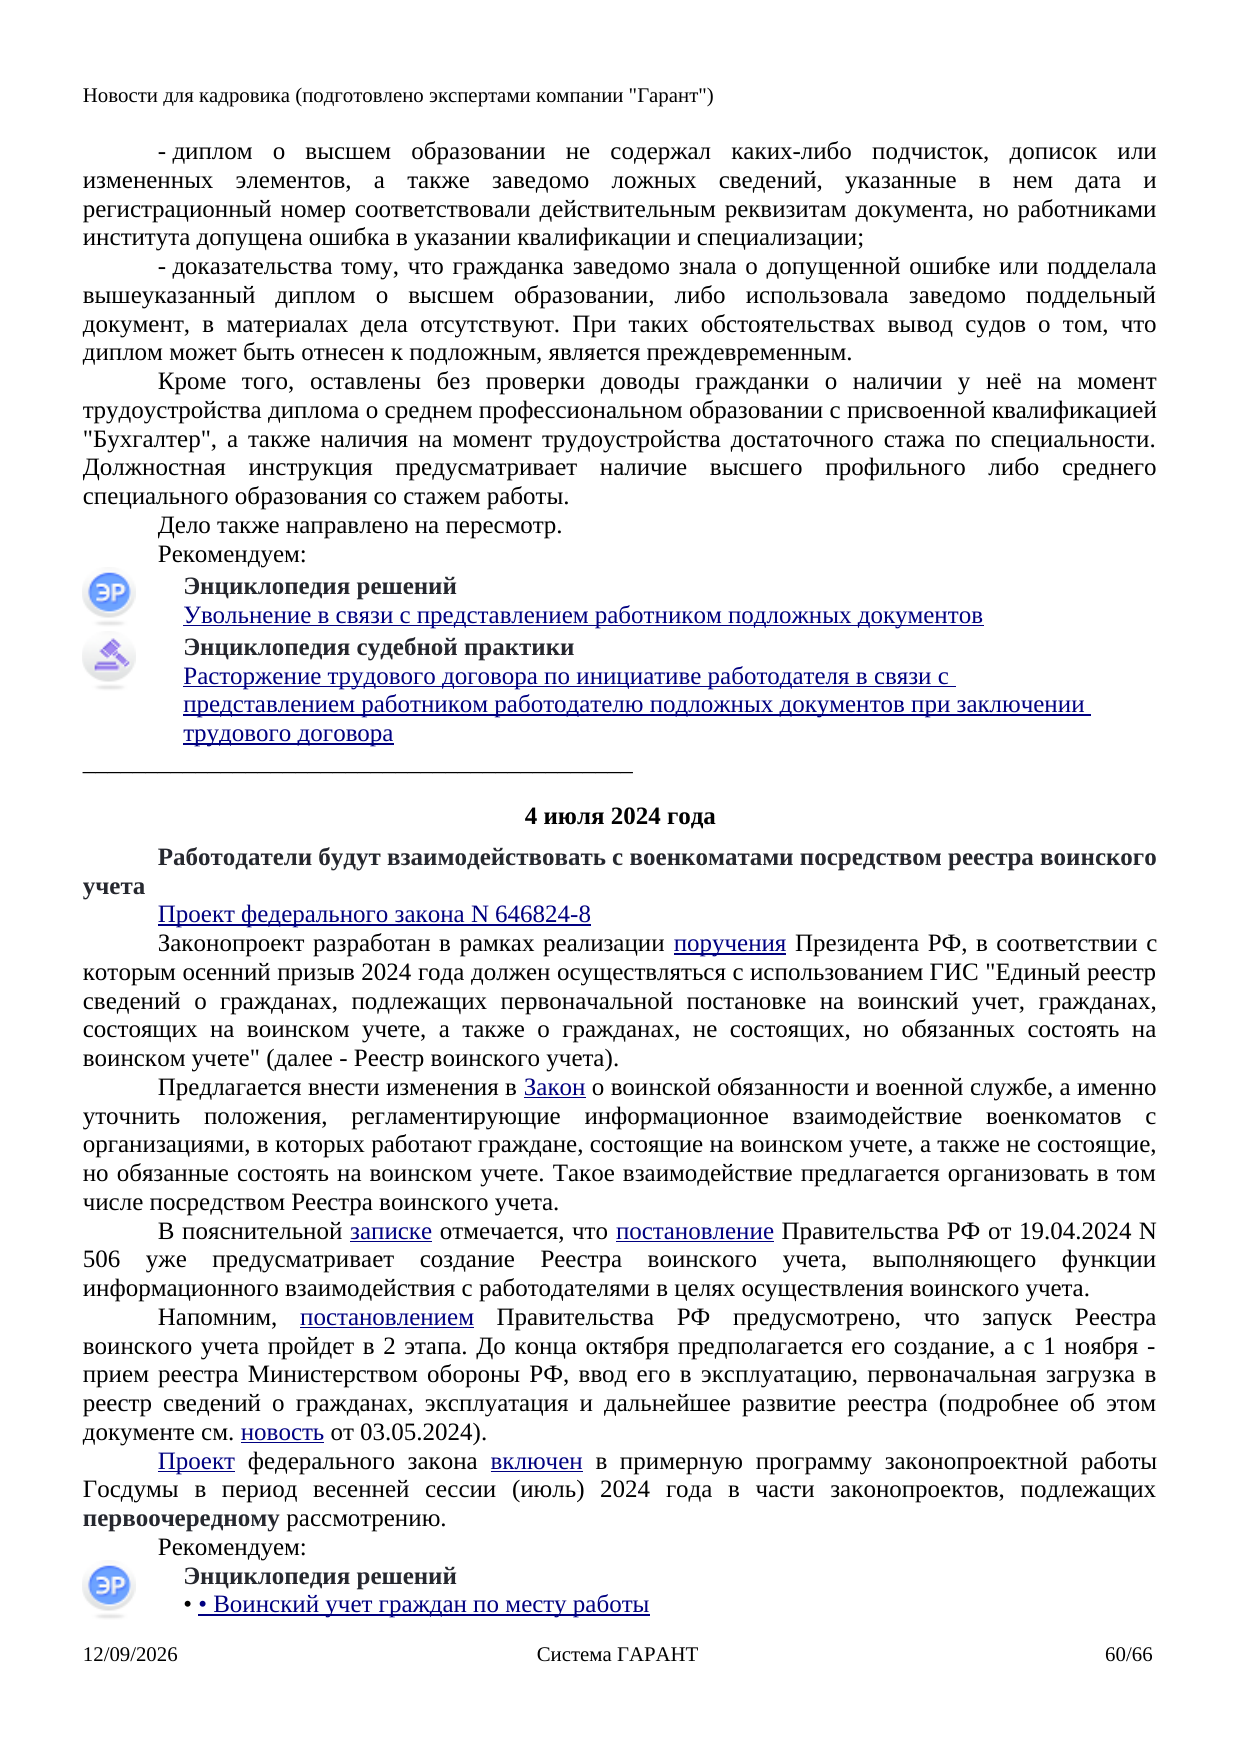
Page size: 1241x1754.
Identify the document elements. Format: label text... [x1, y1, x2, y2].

text Кроме того, оставлены без проверки доводы гражданки о наличии у неё на момент трудоустройства диплома о среднем профессиональном образовании с присвоенной квалификацией "Бухгалтер", а также наличия на момент трудоустройства достаточного стажа по специальности. Должностная инструкция предусматривает наличие высшего профильного либо среднего специального образования со стажем работы. [83, 366, 1157, 510]
table_cell [83, 632, 183, 747]
text Законопроект разработан в рамках реализации поручения Президента РФ, в соответствии с которым осенний призыв 2024 года должен осуществляться с использованием ГИС "Единый реестр сведений о гражданах, подлежащих первоначальной постановке на воинский учет, гражданах, состоящих на воинском учете, а также о гражданах, не состоящих, но обязанных состоять на воинском учете" (далее - Реестр воинского учета). [83, 928, 1157, 1072]
subtitle 4 июля 2024 года [83, 801, 1157, 829]
text ____________________________________________ [83, 747, 1157, 776]
table_header [83, 568, 183, 632]
text Проект федерального закона включен в примерную программу законопроектной работы Госдумы в период весенней сессии (июль) 2024 года в части законопроектов, подлежащих первоочередному рассмотрению. [83, 1446, 1157, 1532]
text Дело также направлено на пересмотр. [83, 510, 1157, 539]
picture [82, 631, 136, 691]
text Рекомендуем: [83, 1532, 1157, 1561]
table_cell Энциклопедия судебной практики Расторжение трудового договора по инициативе работодателя в связи с представлением работником работодателю подложных документов при заключении трудового договора [183, 632, 1104, 747]
text Предлагается внести изменения в Закон о воинской обязанности и военной службе, а именно уточнить положения, регламентирующие информационное взаимодействие военкоматов с организациями, в которых работают граждане, состоящие на воинском учете, а также не состоящие, но обязанные состоять на воинском учете. Такое взаимодействие предлагается организовать в том числе посредством Реестра воинского учета. [83, 1072, 1157, 1216]
table_header Энциклопедия решений Увольнение в связи с представлением работником подложных документов [183, 568, 1104, 632]
text В пояснительной записке отмечается, что постановление Правительства РФ от 19.04.2024 N 506 уже предусматривает создание Реестра воинского учета, выполняющего функции информационного взаимодействия с работодателями в целях осуществления воинского учета. [83, 1216, 1157, 1302]
text Работодатели будут взаимодействовать с военкоматами посредством реестра воинского учета [83, 842, 1157, 899]
text Напомним, постановлением Правительства РФ предусмотрено, что запуск Реестра воинского учета пройдет в 2 этапа. До конца октября предполагается его создание, а с 1 ноября - прием реестра Министерством обороны РФ, ввод его в эксплуатацию, первоначальная загрузка в реестр сведений о гражданах, эксплуатация и дальнейшее развитие реестра (подробнее об этом документе см. новость от 03.05.2024). [83, 1302, 1157, 1446]
text Проект федерального закона N 646824-8 [83, 899, 1157, 928]
text - диплом о высшем образовании не содержал каких-либо подчисток, дописок или измененных элементов, а также заведомо ложных сведений, указанные в нем дата и регистрационный номер соответствовали действительным реквизитам документа, но работниками института допущена ошибка в указании квалификации и специализации; [83, 136, 1157, 251]
text Рекомендуем: [83, 539, 1157, 567]
table_header [83, 1561, 183, 1625]
text - доказательства тому, что гражданка заведомо знала о допущенной ошибке или подделала вышеуказанный диплом о высшем образовании, либо использовала заведомо поддельный документ, в материалах дела отсутствуют. При таких обстоятельствах вывод судов о том, что диплом может быть отнесен к подложным, является преждевременным. [83, 251, 1157, 366]
table_header Энциклопедия решений • • Воинский учет граждан по месту работы [183, 1561, 1116, 1625]
picture [82, 567, 136, 627]
picture [82, 1560, 136, 1620]
